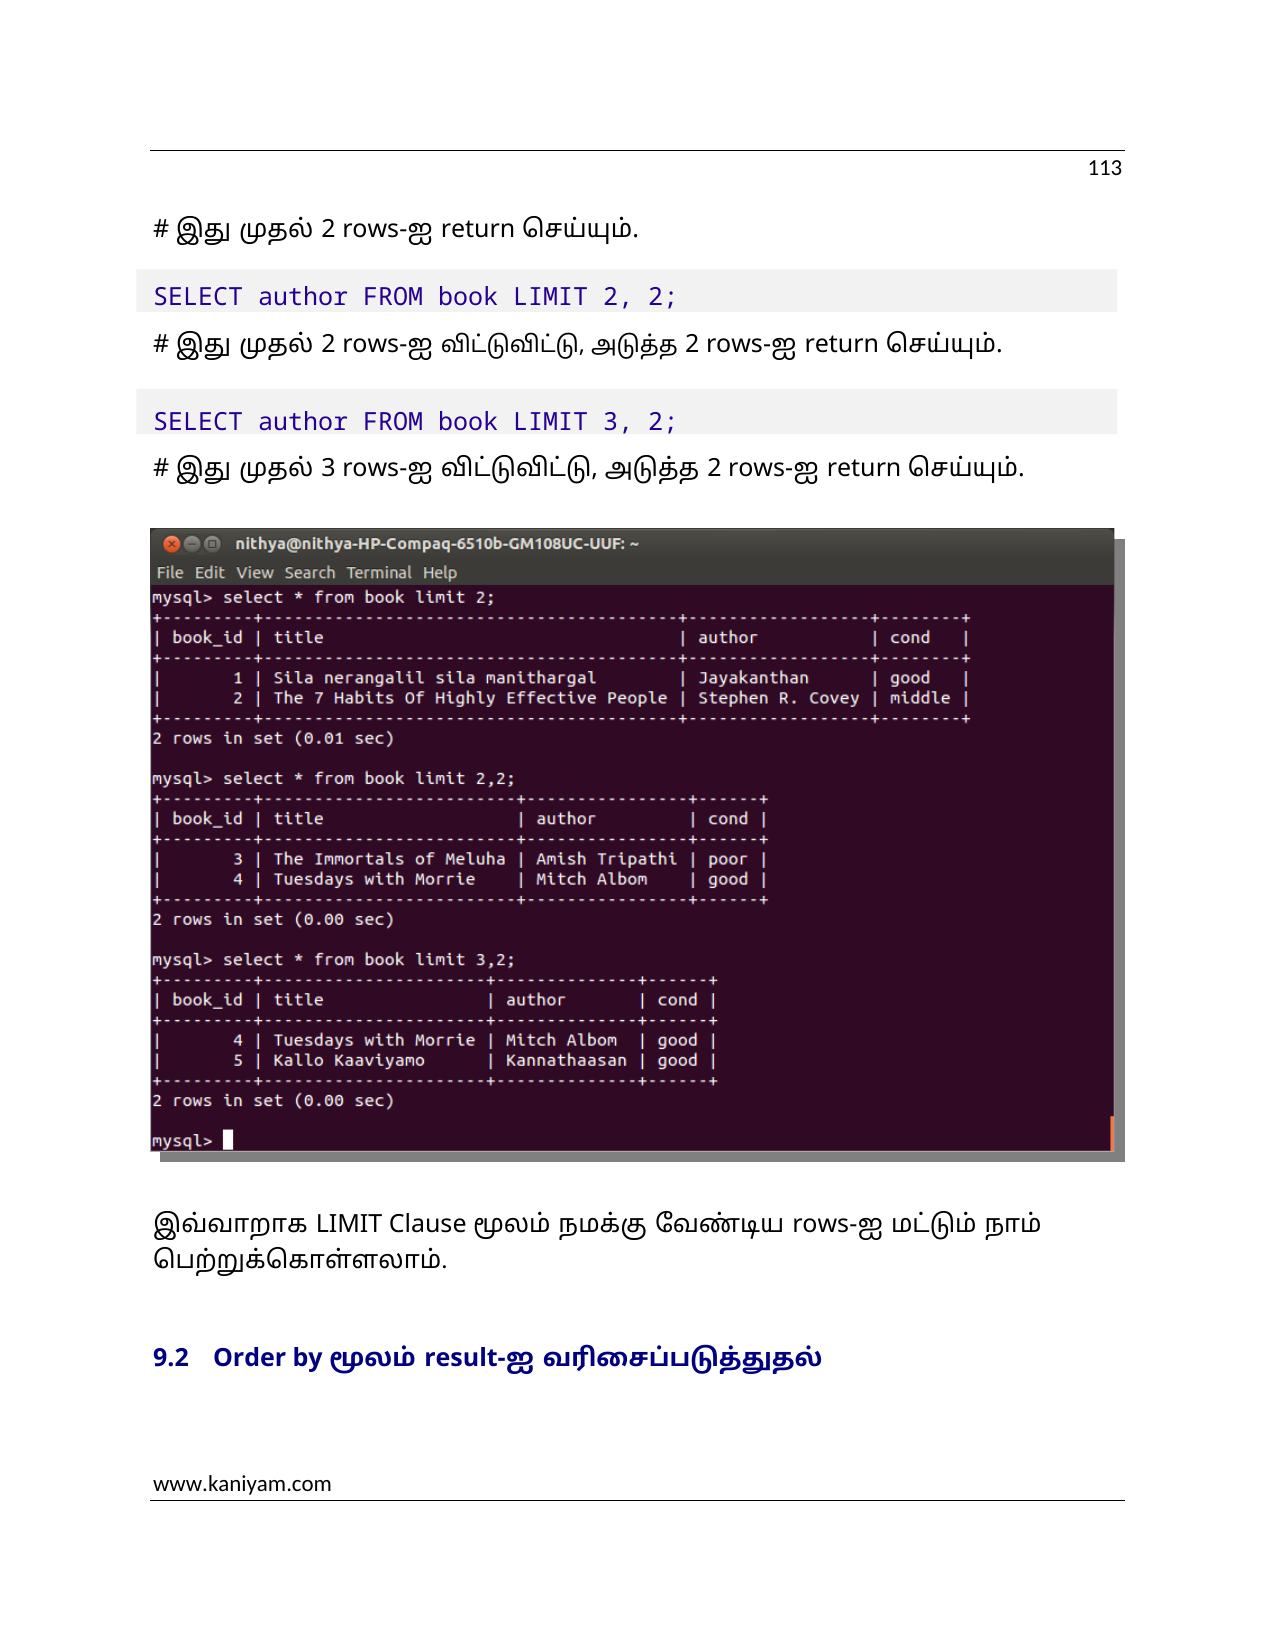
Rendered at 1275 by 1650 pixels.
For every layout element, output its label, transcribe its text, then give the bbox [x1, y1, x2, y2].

picture [150, 528, 1115, 1152]
text # இது முதல் 2 rows-ஐ return செய்யும். [153, 211, 1122, 244]
text # இது முதல் 2 rows-ஐ விட்டுவிட்டு, அடுத்த 2 rows-ஐ return செய்யும். [153, 325, 1122, 359]
text இவ்வாறாக LIMIT Clause மூலம் நமக்கு வேண்டிய rows-ஐ மட்டும் நாம் பெற்றுக்கொள்ளலாம். [153, 1206, 1122, 1275]
text # இது முதல் 3 rows-ஐ விட்டுவிட்டு, அடுத்த 2 rows-ஐ return செய்யும். [153, 450, 1122, 484]
text SELECT author FROM book LIMIT 3, 2; [153, 403, 1122, 438]
text SELECT author FROM book LIMIT 2, 2; [153, 279, 1122, 313]
subtitle Order by மூலம் result-ஐ வரிசைப்படுத்துதல் [153, 1339, 1122, 1374]
